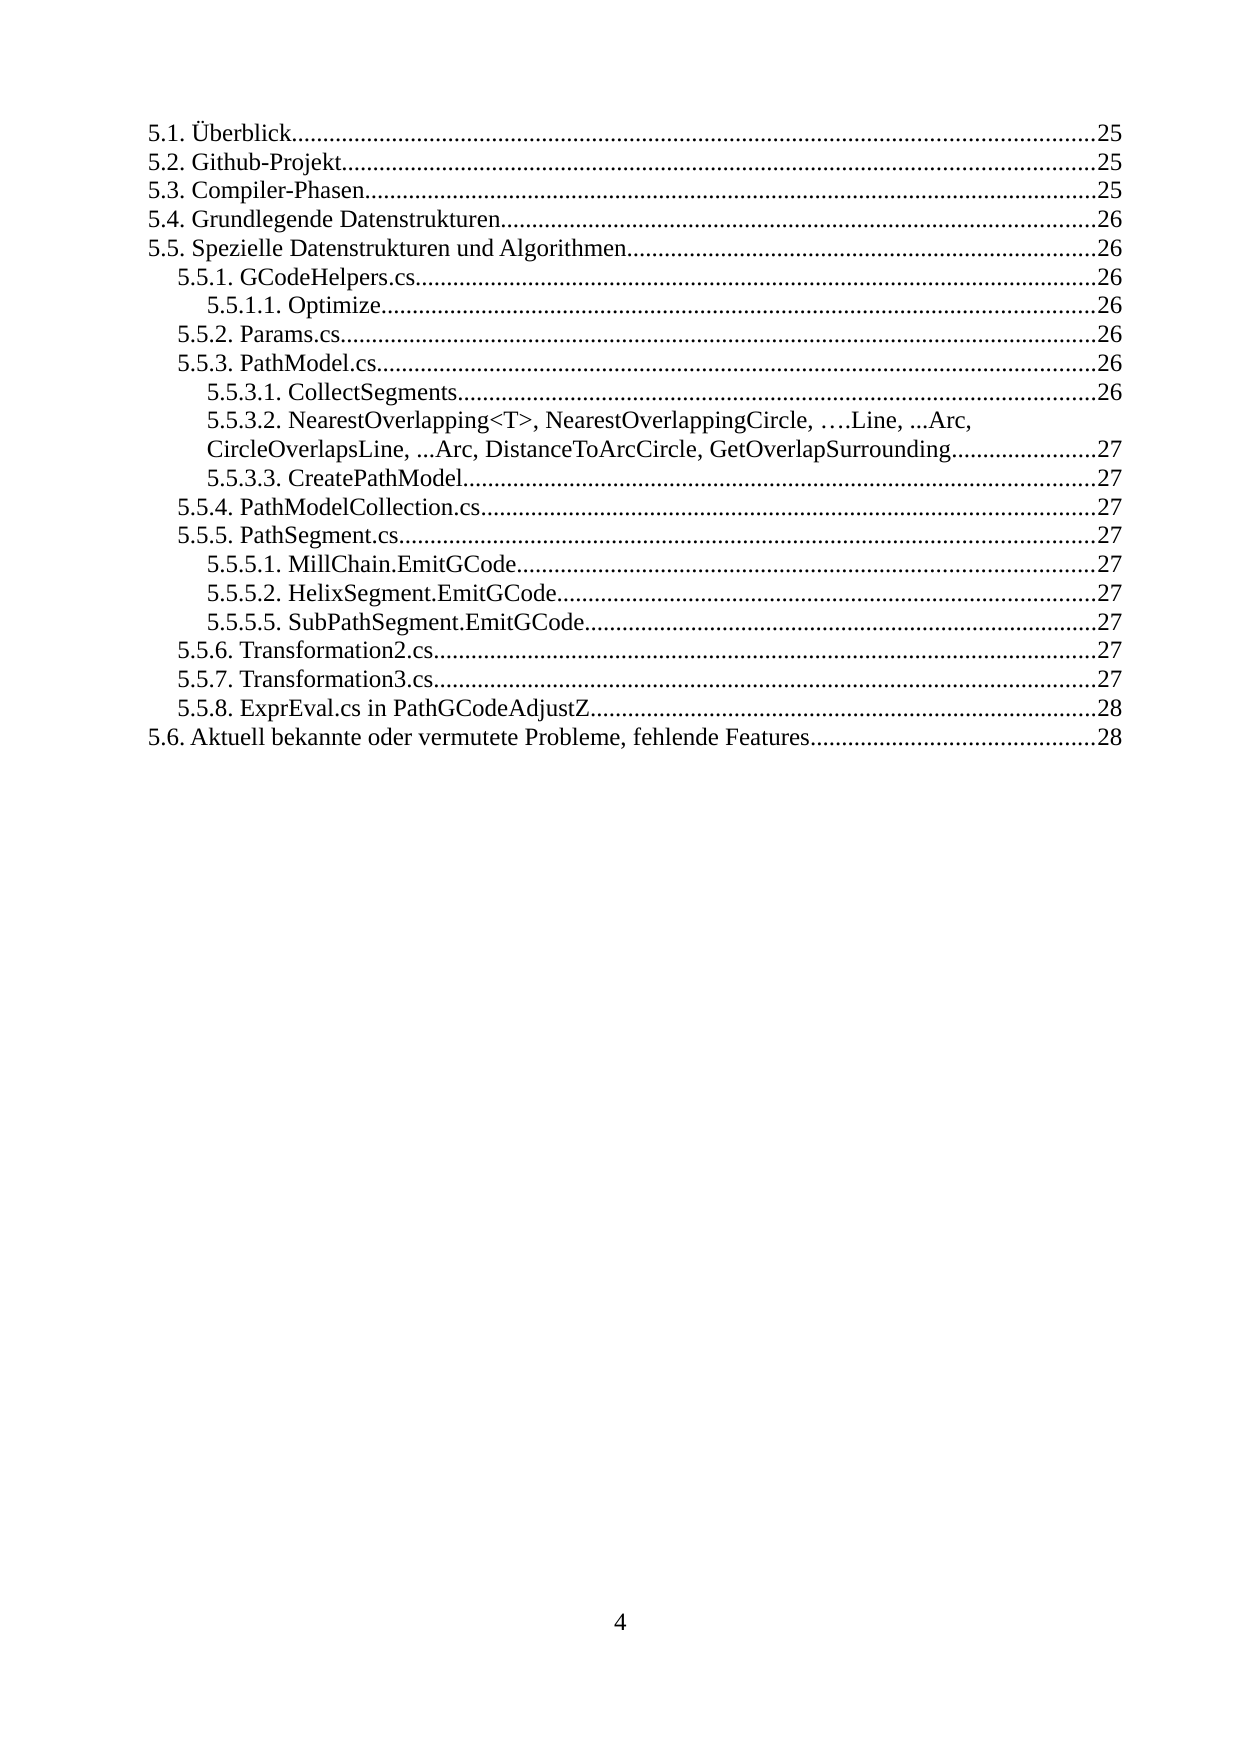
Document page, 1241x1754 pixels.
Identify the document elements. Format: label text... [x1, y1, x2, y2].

text 5.5.5. PathSegment.cs 27 [177, 521, 1122, 549]
text 5.5.3. PathModel.cs 26 [177, 348, 1122, 377]
text 5.5. Spezielle Datenstrukturen und Algorithmen 26 [148, 233, 1122, 262]
text 5.3. Compiler-Phasen 25 [148, 176, 1122, 204]
text 5.5.8. ExprEval.cs in PathGCodeAdjustZ 28 [177, 693, 1122, 722]
text 5.5.1. GCodeHelpers.cs 26 [177, 262, 1122, 291]
text 5.5.7. Transformation3.cs 27 [177, 664, 1122, 693]
text 5.5.5.1. MillChain.EmitGCode 27 [207, 549, 1122, 578]
text 5.6. Aktuell bekannte oder vermutete Probleme, fehlende Features 28 [148, 722, 1122, 751]
text 5.5.3.1. CollectSegments 26 [207, 377, 1122, 406]
text 5.5.2. Params.cs 26 [177, 319, 1122, 348]
text 5.5.5.5. SubPathSegment.EmitGCode 27 [207, 607, 1122, 636]
text 5.5.3.2. NearestOverlapping<T>, NearestOverlappingCircle, ….Line, ...Arc, CircleOverlapsLine, ...Arc, DistanceToArcCircle, GetOverlapSurrounding 27 [207, 406, 1122, 463]
text 5.5.1.1. Optimize 26 [207, 291, 1122, 319]
text 5.5.5.2. HelixSegment.EmitGCode 27 [207, 578, 1122, 607]
text 5.5.3.3. CreatePathModel 27 [207, 463, 1122, 492]
text 5.5.6. Transformation2.cs 27 [177, 636, 1122, 664]
text 5.5.4. PathModelCollection.cs 27 [177, 492, 1122, 521]
text 5.1. Überblick 25 [148, 118, 1122, 147]
text 5.2. Github-Projekt 25 [148, 147, 1122, 176]
text 5.4. Grundlegende Datenstrukturen 26 [148, 204, 1122, 233]
